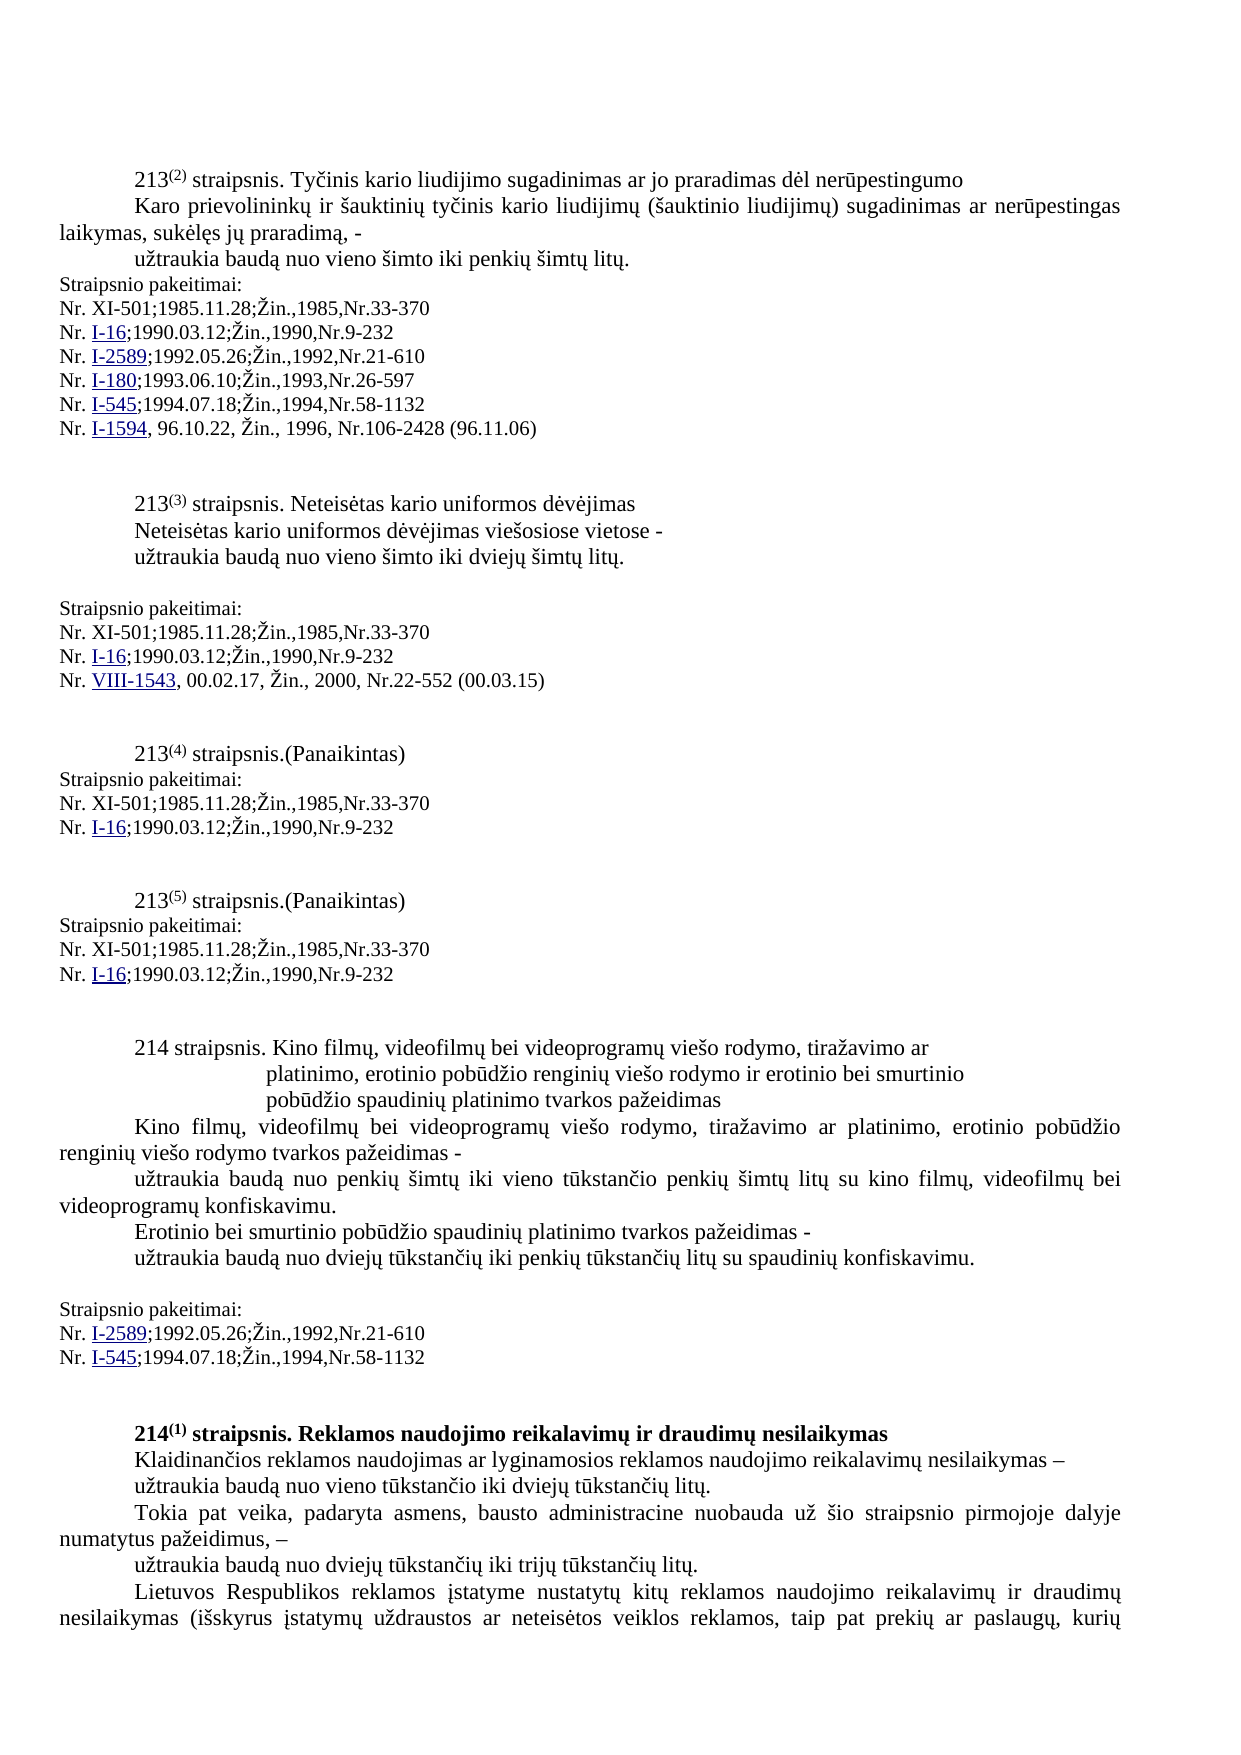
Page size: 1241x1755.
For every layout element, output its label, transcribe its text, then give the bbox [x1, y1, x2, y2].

text 213(5) straipsnis.(Panaikintas) [59, 887, 1122, 913]
text Nr. I-545;1994.07.18;Žin.,1994,Nr.58-1132 [59, 1345, 1122, 1369]
text Straipsnio pakeitimai: [59, 913, 1122, 937]
text pobūdžio spaudinių platinimo tvarkos pažeidimas [134, 1086, 1122, 1113]
text užtraukia baudą nuo dviejų tūkstančių iki penkių tūkstančių litų su spaudinių konfiskavimu. [59, 1244, 1122, 1271]
text 213(4) straipsnis.(Panaikintas) [59, 740, 1122, 767]
text Nr. I-180;1993.06.10;Žin.,1993,Nr.26-597 [59, 368, 1122, 392]
text Straipsnio pakeitimai: [59, 767, 1122, 791]
text Nr. I-545;1994.07.18;Žin.,1994,Nr.58-1132 [59, 392, 1122, 416]
text 214(1) straipsnis. Reklamos naudojimo reikalavimų ir draudimų nesilaikymas [59, 1420, 1122, 1446]
text Nr. XI-501;1985.11.28;Žin.,1985,Nr.33-370 [59, 937, 1122, 961]
text Erotinio bei smurtinio pobūdžio spaudinių platinimo tvarkos pažeidimas - [59, 1218, 1122, 1244]
text Nr. VIII-1543, 00.02.17, Žin., 2000, Nr.22-552 (00.03.15) [59, 668, 1122, 692]
text Nr. I-2589;1992.05.26;Žin.,1992,Nr.21-610 [59, 344, 1122, 368]
text Nr. XI-501;1985.11.28;Žin.,1985,Nr.33-370 [59, 791, 1122, 815]
text 213(2) straipsnis. Tyčinis kario liudijimo sugadinimas ar jo praradimas dėl nerūpestingumo [59, 166, 1122, 193]
text Nr. XI-501;1985.11.28;Žin.,1985,Nr.33-370 [59, 620, 1122, 644]
text 213(3) straipsnis. Neteisėtas kario uniformos dėvėjimas [59, 491, 1122, 517]
text Nr. I-1594, 96.10.22, Žin., 1996, Nr.106-2428 (96.11.06) [59, 416, 1122, 440]
text Straipsnio pakeitimai: [59, 596, 1122, 620]
text Straipsnio pakeitimai: [59, 272, 1122, 296]
text Lietuvos Respublikos reklamos įstatyme nustatytų kitų reklamos naudojimo reikalavimų ir draudimų nesilaikymas (išskyrus įstatymų uždraustos ar neteisėtos veiklos reklamos, taip pat prekių ar paslaugų, kurių [59, 1578, 1122, 1631]
text Straipsnio pakeitimai: [59, 1297, 1122, 1321]
text užtraukia baudą nuo penkių šimtų iki vieno tūkstančio penkių šimtų litų su kino filmų, videofilmų bei videoprogramų konfiskavimu. [59, 1165, 1122, 1218]
text Nr. I-16;1990.03.12;Žin.,1990,Nr.9-232 [59, 815, 1122, 839]
text 214 straipsnis. Kino filmų, videofilmų bei videoprogramų viešo rodymo, tiražavimo ar [59, 1034, 1122, 1060]
text Nr. I-2589;1992.05.26;Žin.,1992,Nr.21-610 [59, 1321, 1122, 1345]
text užtraukia baudą nuo vieno šimto iki penkių šimtų litų. [59, 245, 1122, 272]
text užtraukia baudą nuo vieno tūkstančio iki dviejų tūkstančių litų. [59, 1472, 1122, 1499]
text Nr. I-16;1990.03.12;Žin.,1990,Nr.9-232 [59, 644, 1122, 668]
text platinimo, erotinio pobūdžio renginių viešo rodymo ir erotinio bei smurtinio [134, 1060, 1122, 1086]
text Kino filmų, videofilmų bei videoprogramų viešo rodymo, tiražavimo ar platinimo, erotinio pobūdžio renginių viešo rodymo tvarkos pažeidimas - [59, 1113, 1122, 1165]
text Karo prievolininkų ir šauktinių tyčinis kario liudijimų (šauktinio liudijimų) sugadinimas ar nerūpestingas laikymas, sukėlęs jų praradimą, - [59, 193, 1122, 245]
text Tokia pat veika, padaryta asmens, bausto administracine nuobauda už šio straipsnio pirmojoje dalyje numatytus pažeidimus, – [59, 1499, 1122, 1552]
text užtraukia baudą nuo vieno šimto iki dviejų šimtų litų. [59, 543, 1122, 569]
text Klaidinančios reklamos naudojimas ar lyginamosios reklamos naudojimo reikalavimų nesilaikymas – [59, 1446, 1122, 1472]
text Nr. I-16;1990.03.12;Žin.,1990,Nr.9-232 [59, 320, 1122, 344]
text Nr. I-16;1990.03.12;Žin.,1990,Nr.9-232 [59, 961, 1122, 986]
text Nr. XI-501;1985.11.28;Žin.,1985,Nr.33-370 [59, 296, 1122, 320]
text užtraukia baudą nuo dviejų tūkstančių iki trijų tūkstančių litų. [59, 1552, 1122, 1578]
text Neteisėtas kario uniformos dėvėjimas viešosiose vietose - [59, 517, 1122, 543]
